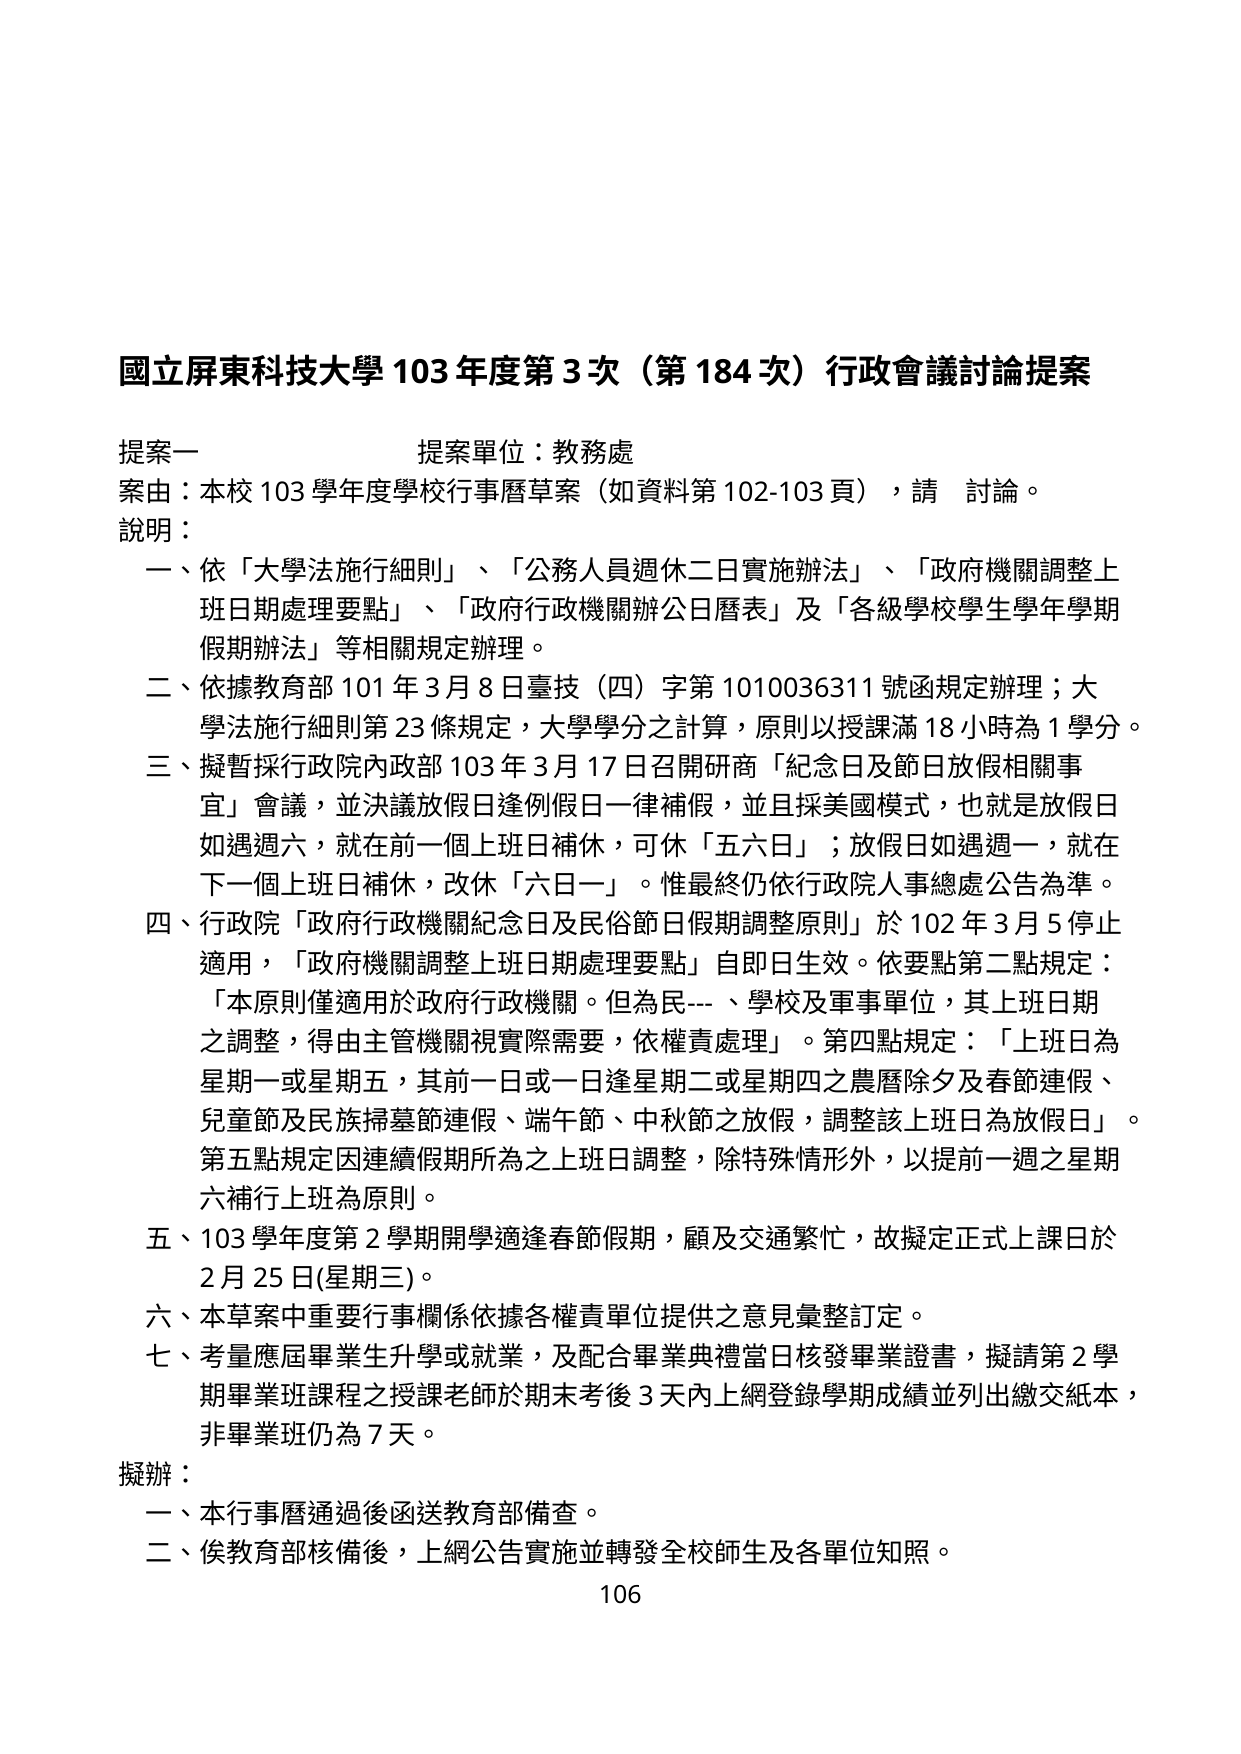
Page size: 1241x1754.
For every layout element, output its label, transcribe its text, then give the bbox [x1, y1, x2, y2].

text 說明： [118, 509, 1122, 548]
text 六、本草案中重要行事欄係依據各權責單位提供之意見彙整訂定。 [118, 1295, 1122, 1334]
text 三、擬暫採行政院內政部103年3月17日召開研商「紀念日及節日放假相關事宜」會議，並決議放假日逢例假日一律補假，並且採美國模式，也就是放假日如遇週六，就在前一個上班日補休，可休「五六日」；放假日如遇週一，就在下一個上班日補休，改休「六日一」。惟最終仍依行政院人事總處公告為準。 [145, 745, 1122, 902]
text 一、本行事曆通過後函送教育部備查。 [118, 1492, 1122, 1531]
text 一、依「大學法施行細則」、「公務人員週休二日實施辦法」、「政府機關調整上班日期處理要點」、「政府行政機關辦公日曆表」及「各級學校學生學年學期假期辦法」等相關規定辦理。 [145, 548, 1122, 666]
text 國立屏東科技大學103年度第3次（第184次）行政會議討論提案 [118, 345, 1122, 394]
text 四、行政院「政府行政機關紀念日及民俗節日假期調整原則」於102年3月5停止適用，「政府機關調整上班日期處理要點」自即日生效。依要點第二點規定：「本原則僅適用於政府行政機關。但為民--- 、學校及軍事單位，其上班日期之調整，得由主管機關視實際需要，依權責處理」。第四點規定：「上班日為星期一或星期五，其前一日或一日逢星期二或星期四之農曆除夕及春節連假、兒童節及民族掃墓節連假、端午節、中秋節之放假，調整該上班日為放假日」。第五點規定因連續假期所為之上班日調整，除特殊情形外，以提前一週之星期六補行上班為原則。 [145, 902, 1122, 1217]
text 七、考量應屆畢業生升學或就業，及配合畢業典禮當日核發畢業證書，擬請第2學期畢業班課程之授課老師於期末考後3天內上網登錄學期成績並列出繳交紙本，非畢業班仍為7天。 [145, 1334, 1122, 1453]
text 提案一 提案單位：教務處 [118, 431, 1122, 470]
text 案由：本校103學年度學校行事曆草案（如資料第102-103頁），請 討論。 [118, 470, 1122, 509]
text 擬辦： [118, 1453, 1122, 1492]
text 二、依據教育部101年3月8日臺技（四）字第1010036311號函規定辦理；大學法施行細則第23條規定，大學學分之計算，原則以授課滿18小時為1學分。 [145, 666, 1122, 745]
text 五、103學年度第2學期開學適逢春節假期，顧及交通繁忙，故擬定正式上課日於2月25日(星期三)。 [145, 1217, 1122, 1295]
text 二、俟教育部核備後，上網公告實施並轉發全校師生及各單位知照。 [118, 1531, 1122, 1571]
